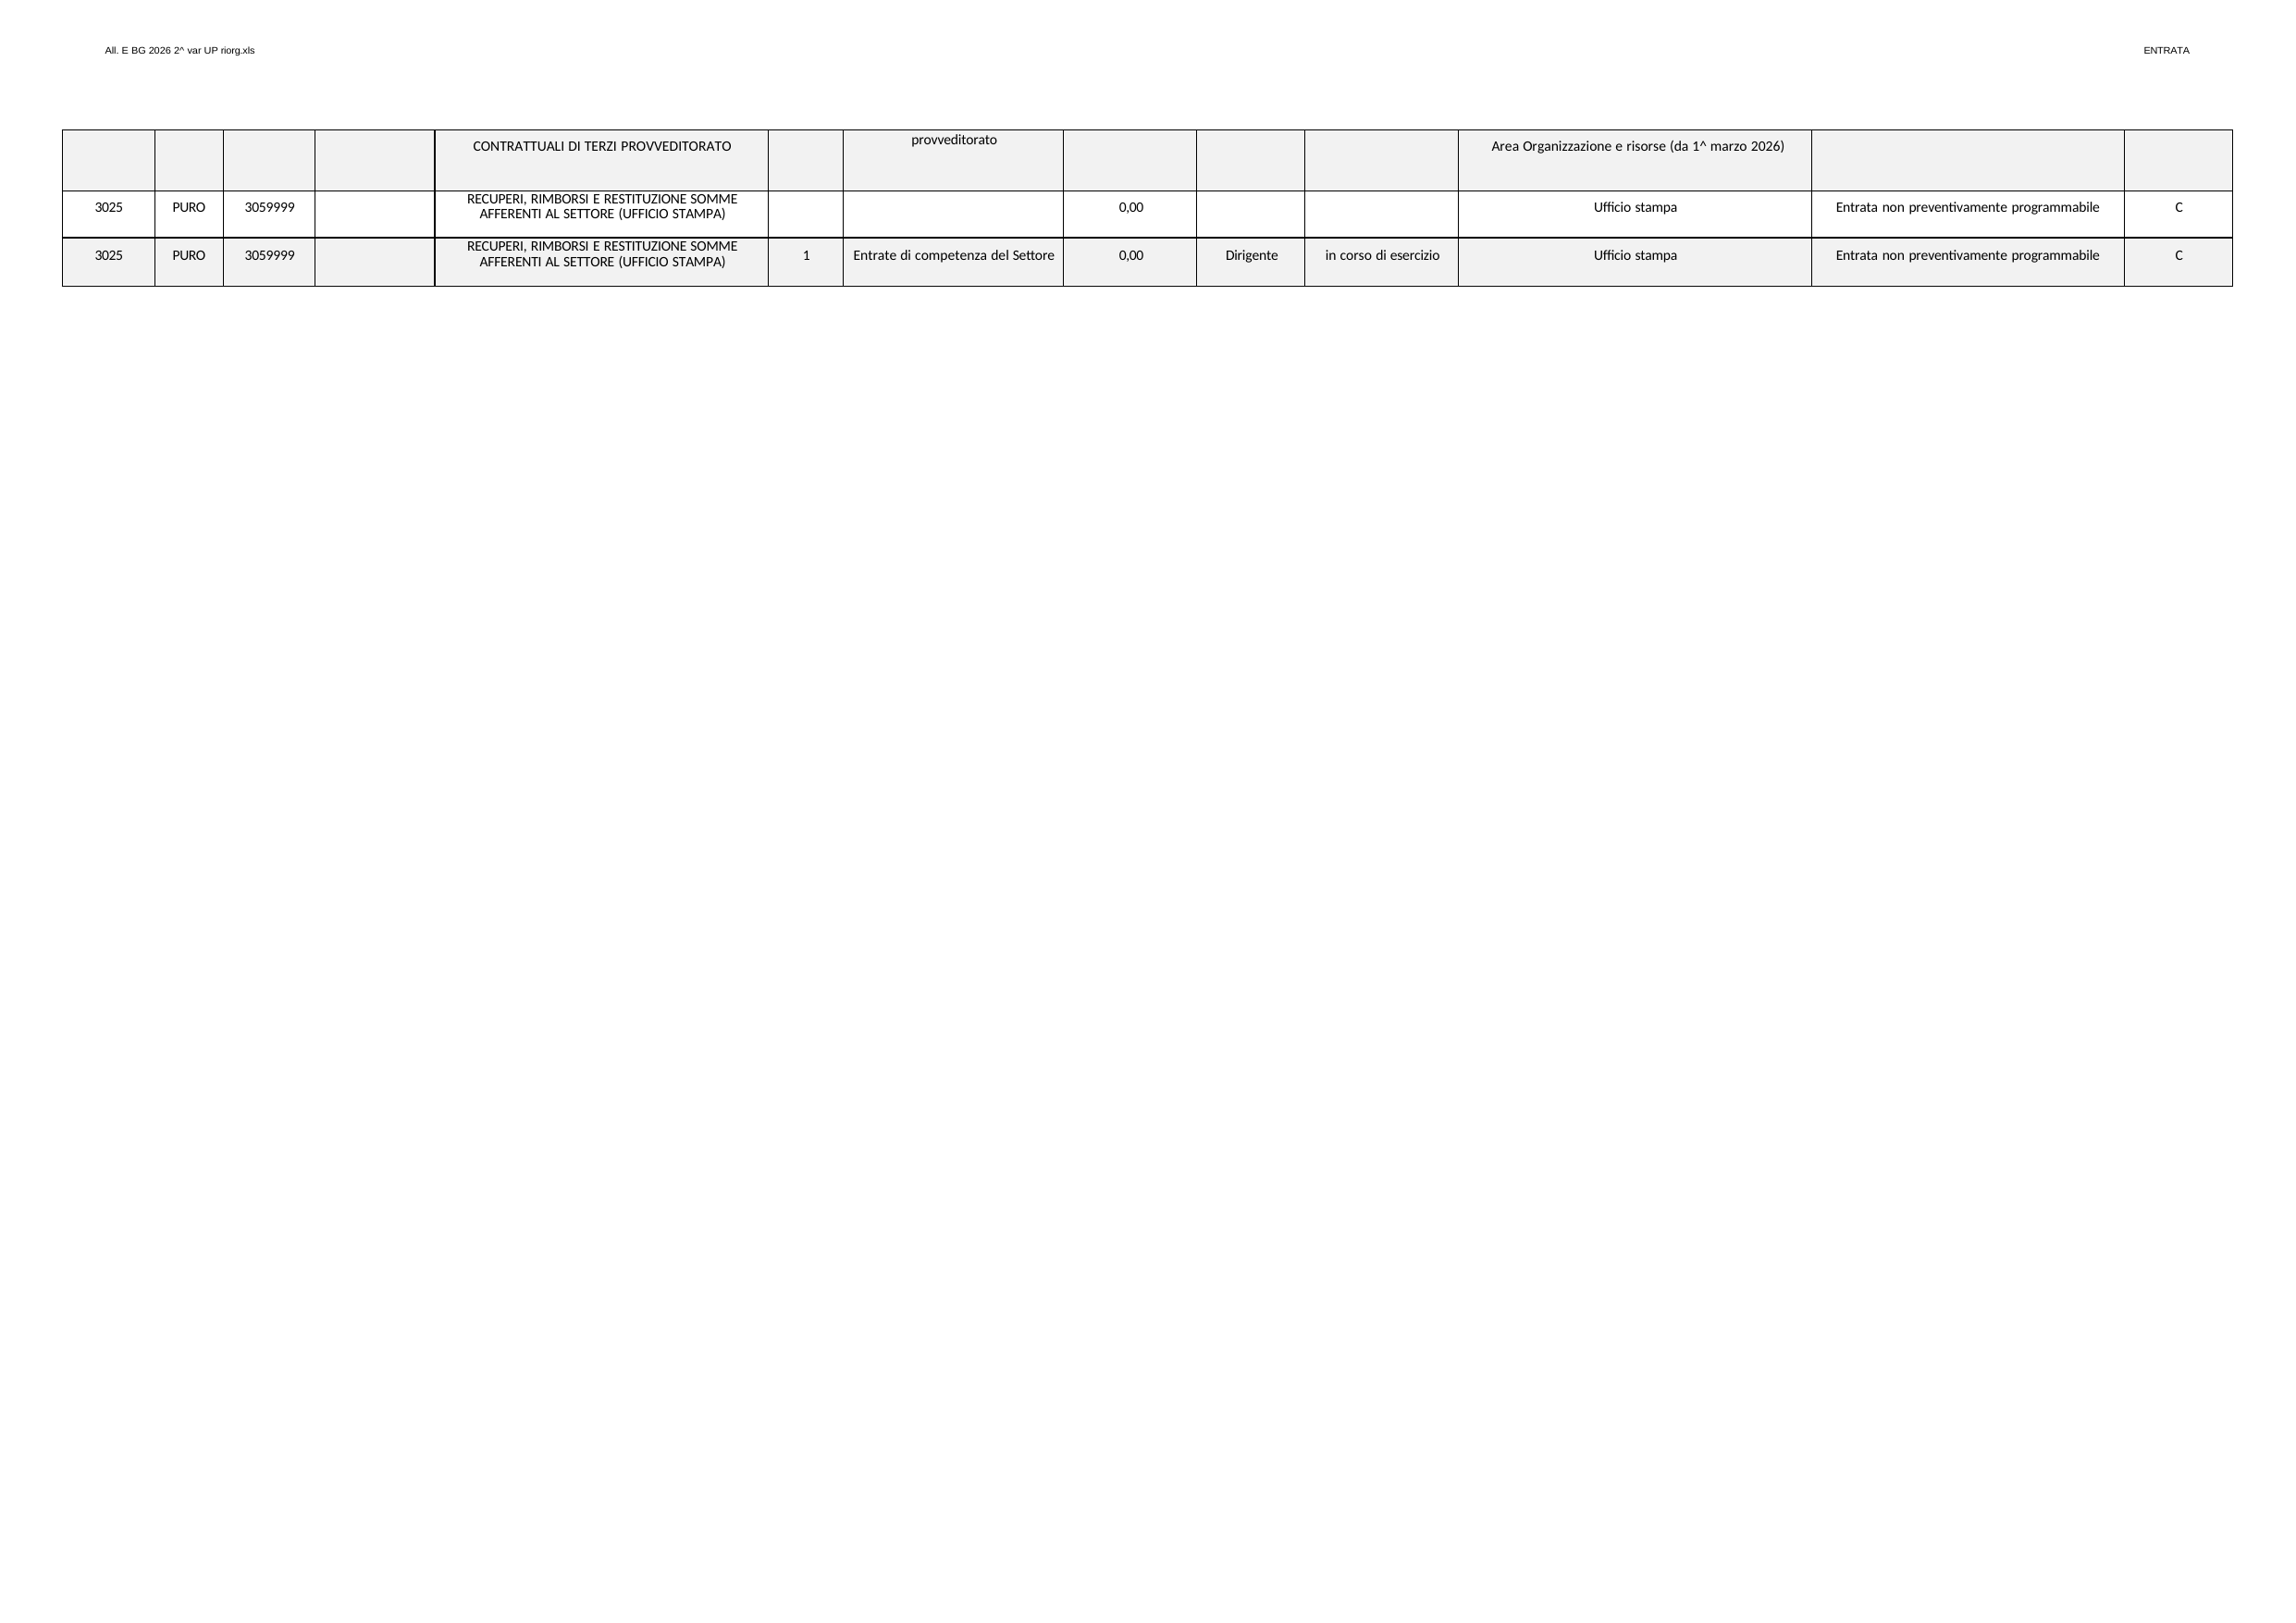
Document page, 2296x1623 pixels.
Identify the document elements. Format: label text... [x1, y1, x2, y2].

table_cell [155, 130, 223, 191]
table_cell [769, 130, 843, 191]
table_cell [1064, 130, 1196, 191]
table_cell CONTRATTUALI DI TERZI PROVVEDITORATO [436, 130, 768, 191]
table_cell [1305, 191, 1458, 237]
table_cell [315, 239, 434, 285]
table_cell [315, 191, 434, 237]
table_cell [1197, 130, 1304, 191]
table_cell - provveditorato [844, 130, 1063, 191]
table_cell [2125, 130, 2232, 191]
table_cell 0,00 [1064, 239, 1196, 285]
table_cell RECUPERI, RIMBORSI E RESTITUZIONE SOMME AFFERENTI AL SETTORE (UFFICIO STAMPA) [436, 239, 768, 285]
table_cell 0,00 [1064, 191, 1196, 237]
table_cell 3059999 [224, 239, 315, 285]
table_cell [63, 130, 154, 191]
table_cell Entrate di competenza del Settore [844, 239, 1063, 285]
table_cell RECUPERI, RIMBORSI E RESTITUZIONE SOMME AFFERENTI AL SETTORE (UFFICIO STAMPA) [436, 191, 768, 237]
table_cell [224, 130, 315, 191]
table_cell [769, 191, 843, 237]
table_cell [1812, 130, 2124, 191]
table_cell 3025 [63, 191, 154, 237]
table_cell [1197, 191, 1304, 237]
table_cell in corso di esercizio [1305, 239, 1458, 285]
table_cell C [2125, 191, 2232, 237]
table_cell Entrata non preventivamente programmabile [1812, 239, 2124, 285]
table_cell [315, 130, 434, 191]
table_cell 3059999 [224, 191, 315, 237]
table_cell 3025 [63, 239, 154, 285]
table_cell PURO [155, 191, 223, 237]
table_cell Ufficio stampa [1459, 191, 1811, 237]
table_cell [844, 191, 1063, 237]
table_cell Entrata non preventivamente programmabile [1812, 191, 2124, 237]
table_cell [1305, 130, 1458, 191]
table_cell Area Organizzazione e risorse (da 1^ marzo 2026) [1459, 130, 1811, 191]
table_cell PURO [155, 239, 223, 285]
table_cell Dirigente [1197, 239, 1304, 285]
table_cell C [2125, 239, 2232, 285]
table_cell 1 [769, 239, 843, 285]
table_cell Ufficio stampa [1459, 239, 1811, 285]
